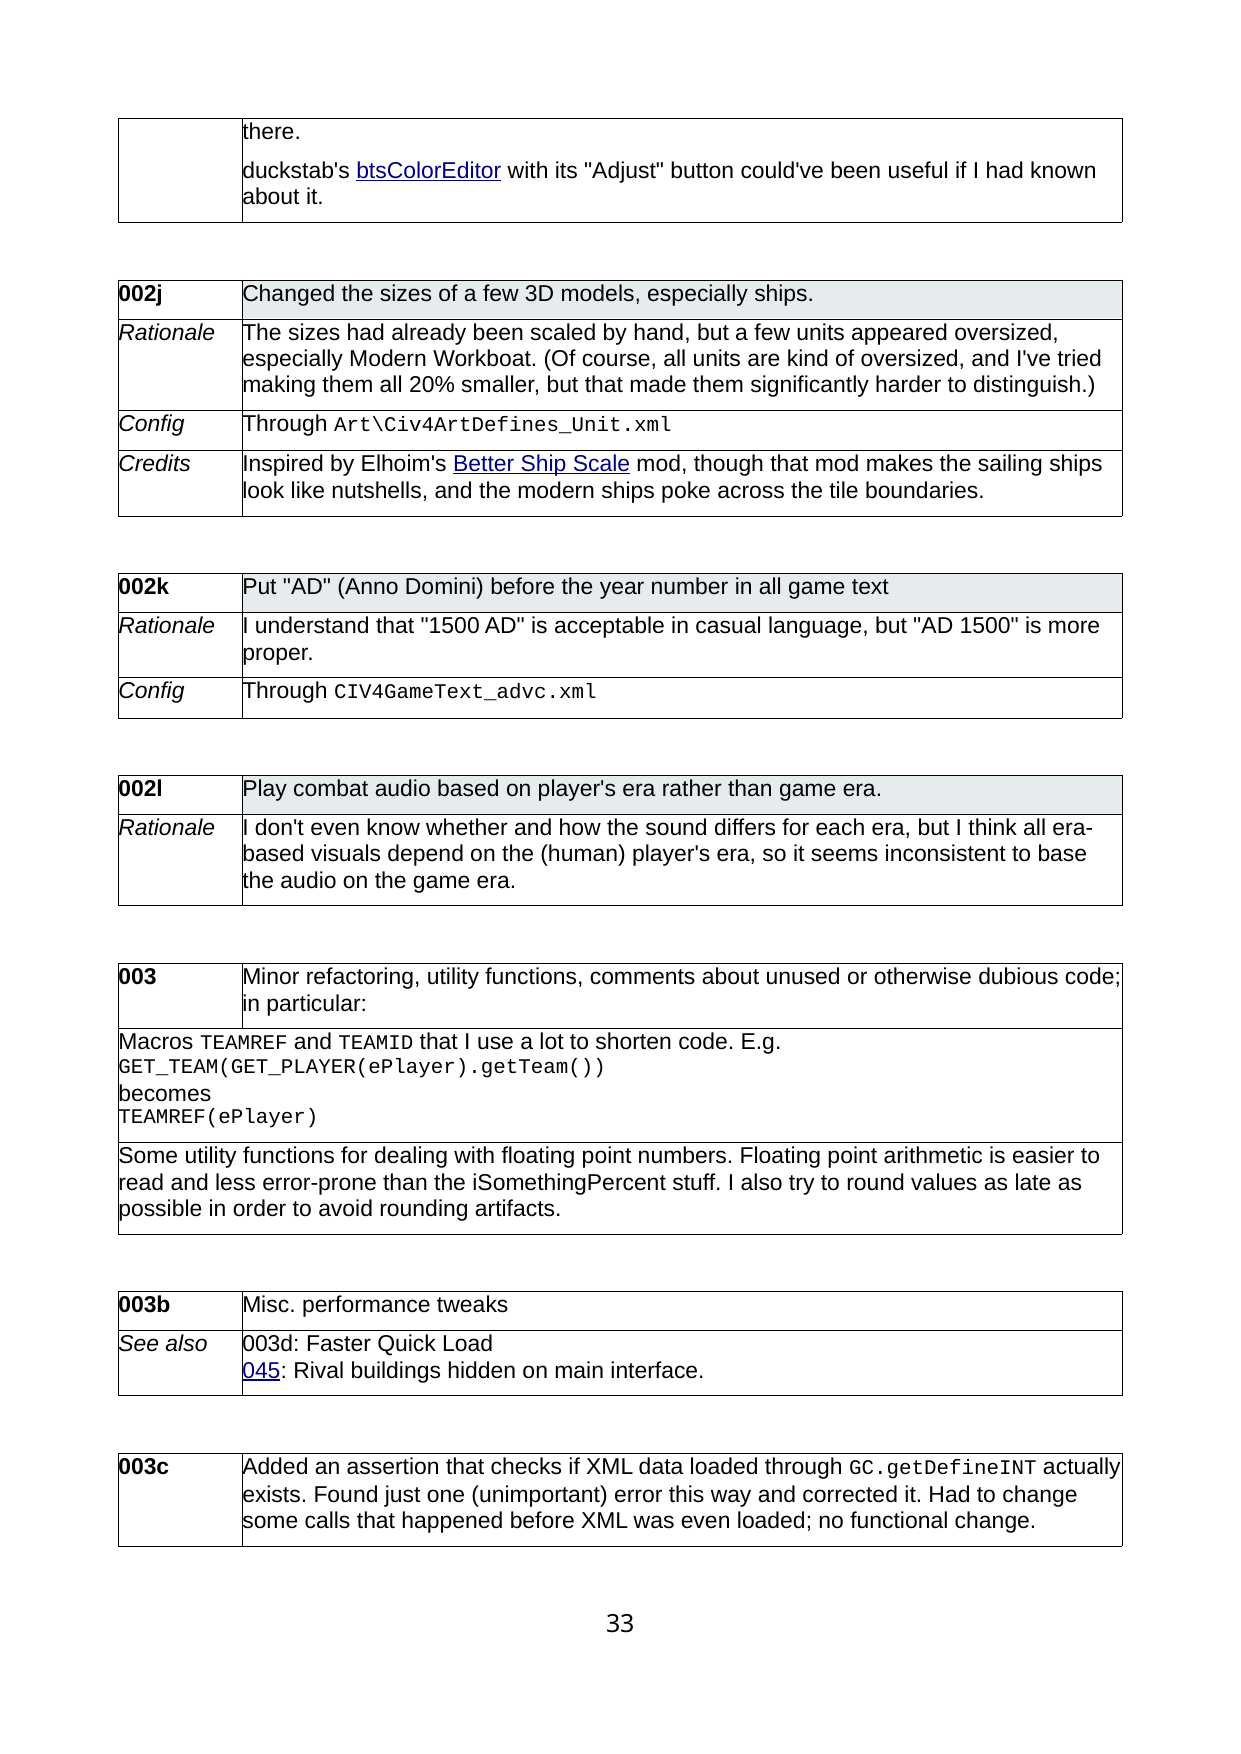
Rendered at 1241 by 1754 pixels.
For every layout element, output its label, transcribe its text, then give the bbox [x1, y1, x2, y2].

table_cell I understand that "1500 AD" is acceptable in casual language, but "AD 1500" is more proper. [243, 613, 1122, 677]
table_header 003 [119, 964, 242, 1028]
table_cell Credits [119, 451, 242, 516]
table_cell [119, 119, 242, 222]
table_header 002k [119, 574, 242, 612]
table_cell The sizes had already been scaled by hand, but a few units appeared oversized, especially Modern Workboat. (Of course, all units are kind of oversized, and I've tried making them all 20% smaller, but that made them significantly harder to distinguish.) [243, 320, 1122, 410]
table_header Added an assertion that checks if XML data loaded through GC.getDefineINT actually exists. Found just one (unimportant) error this way and corrected it. Had to change some calls that happened before XML was even loaded; no functional change. [243, 1454, 1122, 1546]
table_cell 003d: Faster Quick Load 045: Rival buildings hidden on main interface. [243, 1331, 1122, 1395]
table_cell there. duckstab's btsColorEditor with its "Adjust" button could've been useful if I had known about it. [243, 119, 1122, 222]
table_cell Through CIV4GameText_advc.xml [243, 678, 1122, 717]
table_cell I don't even know whether and how the sound differs for each era, but I think all era-based visuals depend on the (human) player's era, so it seems inconsistent to base the audio on the game era. [243, 815, 1122, 905]
table_cell Through Art\Civ4ArtDefines_Unit.xml [243, 411, 1122, 450]
table_cell Macros TEAMREF and TEAMID that I use a lot to shorten code. E.g. GET_TEAM(GET_PLAYER(ePlayer).getTeam()) becomes TEAMREF(ePlayer) [119, 1029, 1122, 1142]
table_header 003c [119, 1454, 242, 1546]
table_cell See also [119, 1331, 242, 1395]
table_cell Inspired by Elhoim's Better Ship Scale mod, though that mod makes the sailing ships look like nutshells, and the modern ships poke across the tile boundaries. [243, 451, 1122, 516]
table_header Minor refactoring, utility functions, comments about unused or otherwise dubious code; in particular: [243, 964, 1122, 1028]
table_cell Config [119, 678, 242, 717]
table_header Misc. performance tweaks [243, 1292, 1122, 1330]
table_cell Config [119, 411, 242, 450]
table_cell Rationale [119, 815, 242, 905]
table_header Put "AD" (Anno Domini) before the year number in all game text [243, 574, 1122, 612]
table_cell Rationale [119, 320, 242, 410]
table_header Changed the sizes of a few 3D models, especially ships. [243, 281, 1122, 318]
table_header 002l [119, 776, 242, 814]
table_header 002j [119, 281, 242, 318]
table_cell Some utility functions for dealing with floating point numbers. Floating point arithmetic is easier to read and less error-prone than the iSomethingPercent stuff. I also try to round values as late as possible in order to avoid rounding artifacts. [119, 1143, 1122, 1234]
table_cell Rationale [119, 613, 242, 677]
table_header 003b [119, 1292, 242, 1330]
table_header Play combat audio based on player's era rather than game era. [243, 776, 1122, 814]
